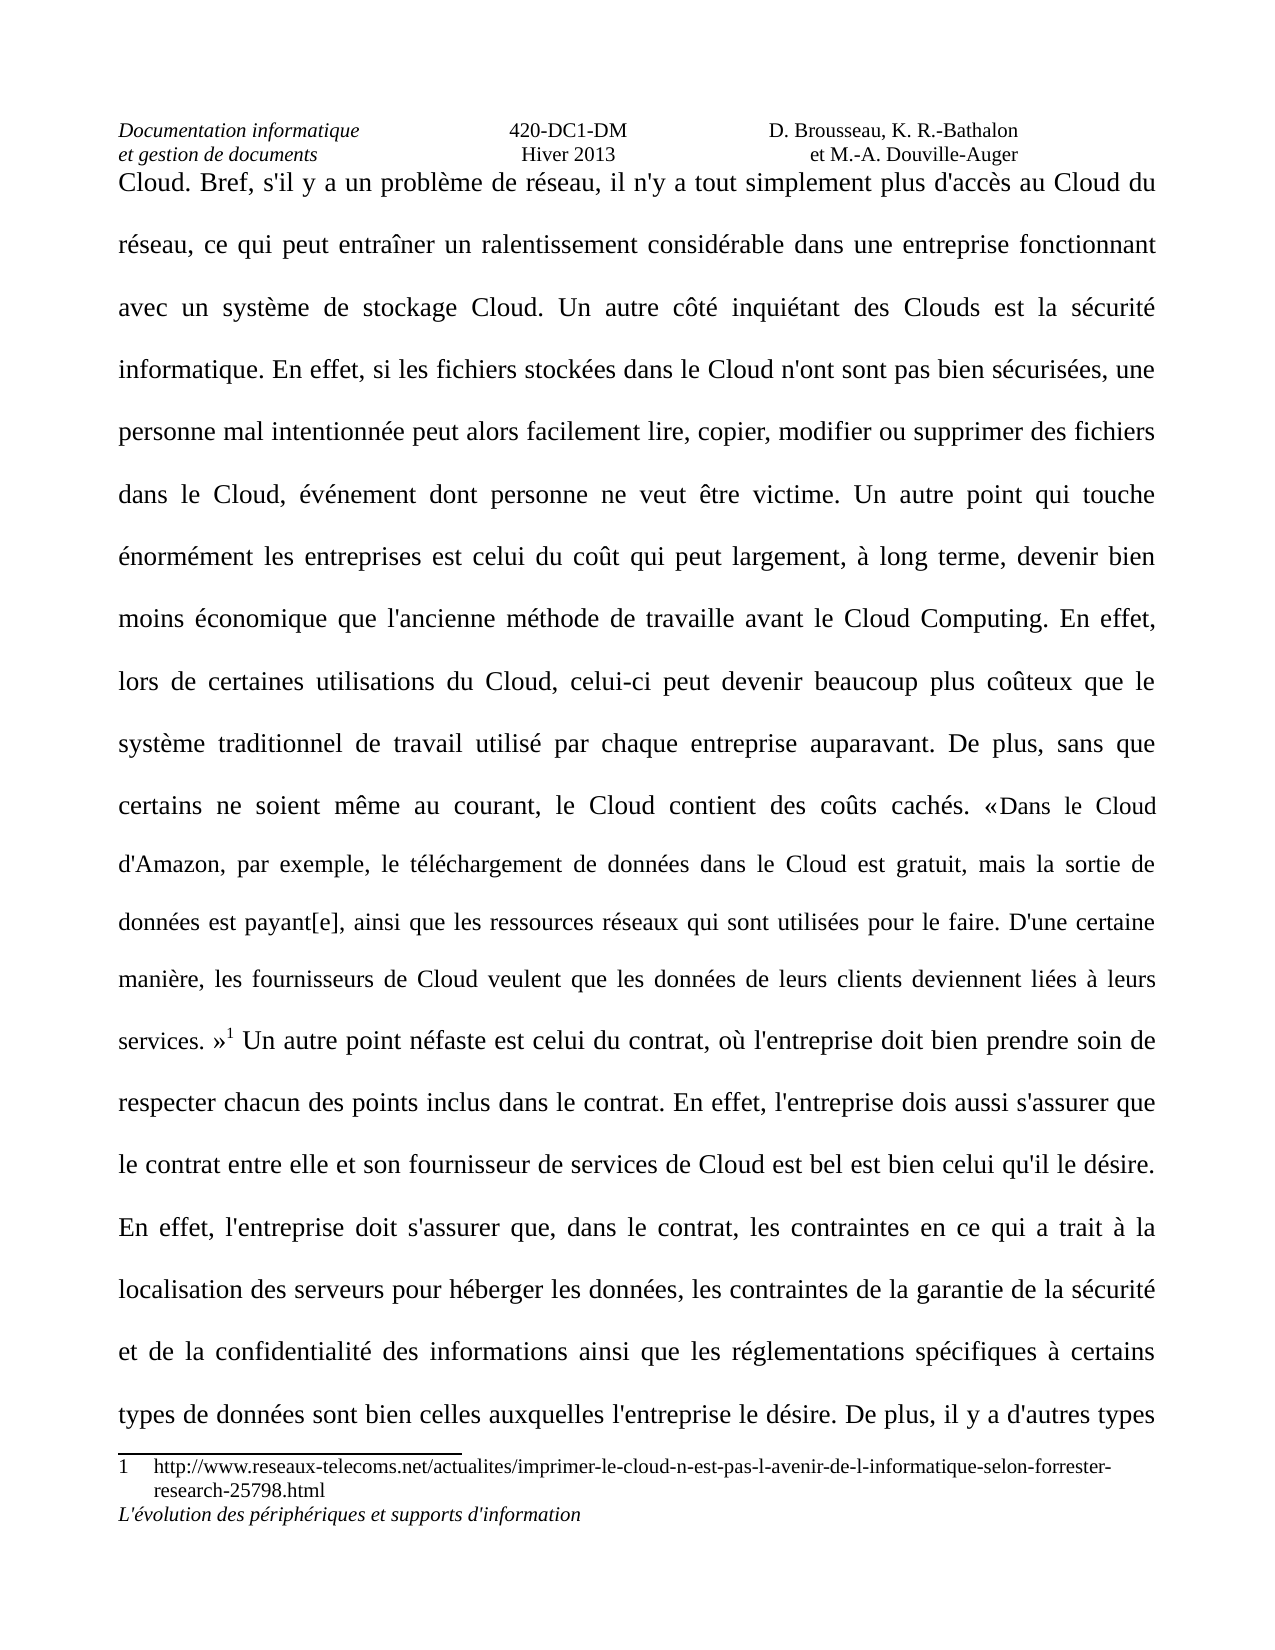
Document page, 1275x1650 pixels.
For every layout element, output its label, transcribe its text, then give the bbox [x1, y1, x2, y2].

text Cloud. Bref, s'il y a un problème de réseau, il n'y a tout simplement plus d'accès au Cloud du réseau, ce qui peut entraîner un ralentissement considérable dans une entreprise fonctionnant avec un système de stockage Cloud. Un autre côté inquiétant des Clouds est la sécurité informatique. En effet, si les fichiers stockées dans le Cloud n'ont sont pas bien sécurisées, une personne mal intentionnée peut alors facilement lire, copier, modifier ou supprimer des fichiers dans le Cloud, événement dont personne ne veut être victime. Un autre point qui touche énormément les entreprises est celui du coût qui peut largement, à long terme, devenir bien moins économique que l'ancienne méthode de travaille avant le Cloud Computing. En effet, lors de certaines utilisations du Cloud, celui-ci peut devenir beaucoup plus coûteux que le système traditionnel de travail utilisé par chaque entreprise auparavant. De plus, sans que certains ne soient même au courant, le Cloud contient des coûts cachés. «Dans le Cloud d'Amazon, par exemple, le téléchargement de données dans le Cloud est gratuit, mais la sortie de données est payant[e], ainsi que les ressources réseaux qui sont utilisées pour le faire. D'une certaine manière, les fournisseurs de Cloud veulent que les données de leurs clients deviennent liées à leurs services. » Un autre point néfaste est celui du contrat, où l'entreprise doit bien prendre soin de respecter chacun des points inclus dans le contrat. En effet, l'entreprise dois aussi s'assurer que le contrat entre elle et son fournisseur de services de Cloud est bel est bien celui qu'il le désire. En effet, l'entreprise doit s'assurer que, dans le contrat, les contraintes en ce qui a trait à la localisation des serveurs pour héberger les données, les contraintes de la garantie de la sécurité et de la confidentialité des informations ainsi que les réglementations spécifiques à certains types de données sont bien celles auxquelles l'entreprise le désire. De plus, il y a d'autres types [118, 166, 1157, 1429]
text http://www.reseaux-telecoms.net/actualites/imprimer-le-cloud-n-est-pas-l-avenir-de-l-informatique-selon-forrester-research-25798.html [118, 1454, 1157, 1502]
